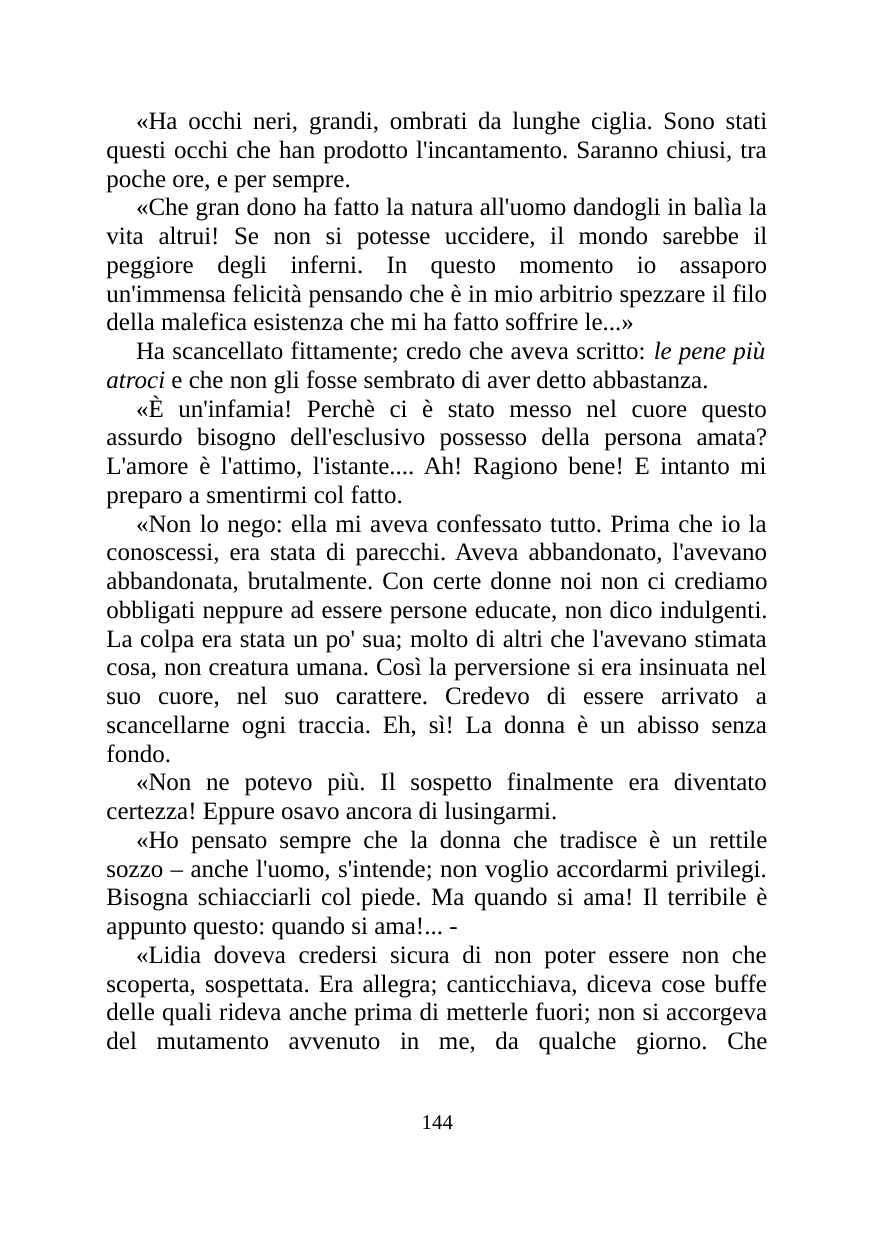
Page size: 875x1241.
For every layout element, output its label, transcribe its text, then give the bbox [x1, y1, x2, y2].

text «Lidia doveva credersi sicura di non poter essere non che scoperta, sospettata. Era allegra; canticchiava, diceva cose buffe delle quali rideva anche prima di metterle fuori; non si accorgeva del mutamento avvenuto in me, da qualche giorno. Che [106, 940, 768, 1055]
text «Ha occhi neri, grandi, ombrati da lunghe ciglia. Sono stati questi occhi che han prodotto l'incantamento. Saranno chiusi, tra poche ore, e per sempre. [106, 106, 768, 192]
text «Non lo nego: ella mi aveva confessato tutto. Prima che io la conoscessi, era stata di parecchi. Aveva abbandonato, l'avevano abbandonata, brutalmente. Con certe donne noi non ci crediamo obbligati neppure ad essere persone educate, non dico indulgenti. La colpa era stata un po' sua; molto di altri che l'avevano stimata cosa, non creatura umana. Così la perversione si era insinuata nel suo cuore, nel suo carattere. Credevo di essere arrivato a scancellarne ogni traccia. Eh, sì! La donna è un abisso senza fondo. [106, 509, 768, 767]
text «È un'infamia! Perchè ci è stato messo nel cuore questo assurdo bisogno dell'esclusivo possesso della persona amata? L'amore è l'attimo, l'istante.... Ah! Ragiono bene! E intanto mi preparo a smentirmi col fatto. [106, 394, 768, 509]
text «Non ne potevo più. Il sospetto finalmente era diventato certezza! Eppure osavo ancora di lusingarmi. [106, 767, 768, 825]
text «Ho pensato sempre che la donna che tradisce è un rettile sozzo – anche l'uomo, s'intende; non voglio accordarmi privilegi. Bisogna schiacciarli col piede. Ma quando si ama! Il terribile è appunto questo: quando si ama!... - [106, 825, 768, 940]
text «Che gran dono ha fatto la natura all'uomo dandogli in balìa la vita altrui! Se non si potesse uccidere, il mondo sarebbe il peggiore degli inferni. In questo momento io assaporo un'immensa felicità pensando che è in mio arbitrio spezzare il filo della malefica esistenza che mi ha fatto soffrire le...» [106, 192, 768, 336]
text Ha scancellato fittamente; credo che aveva scritto: le pene più atroci e che non gli fosse sembrato di aver detto abbastanza. [106, 336, 768, 394]
